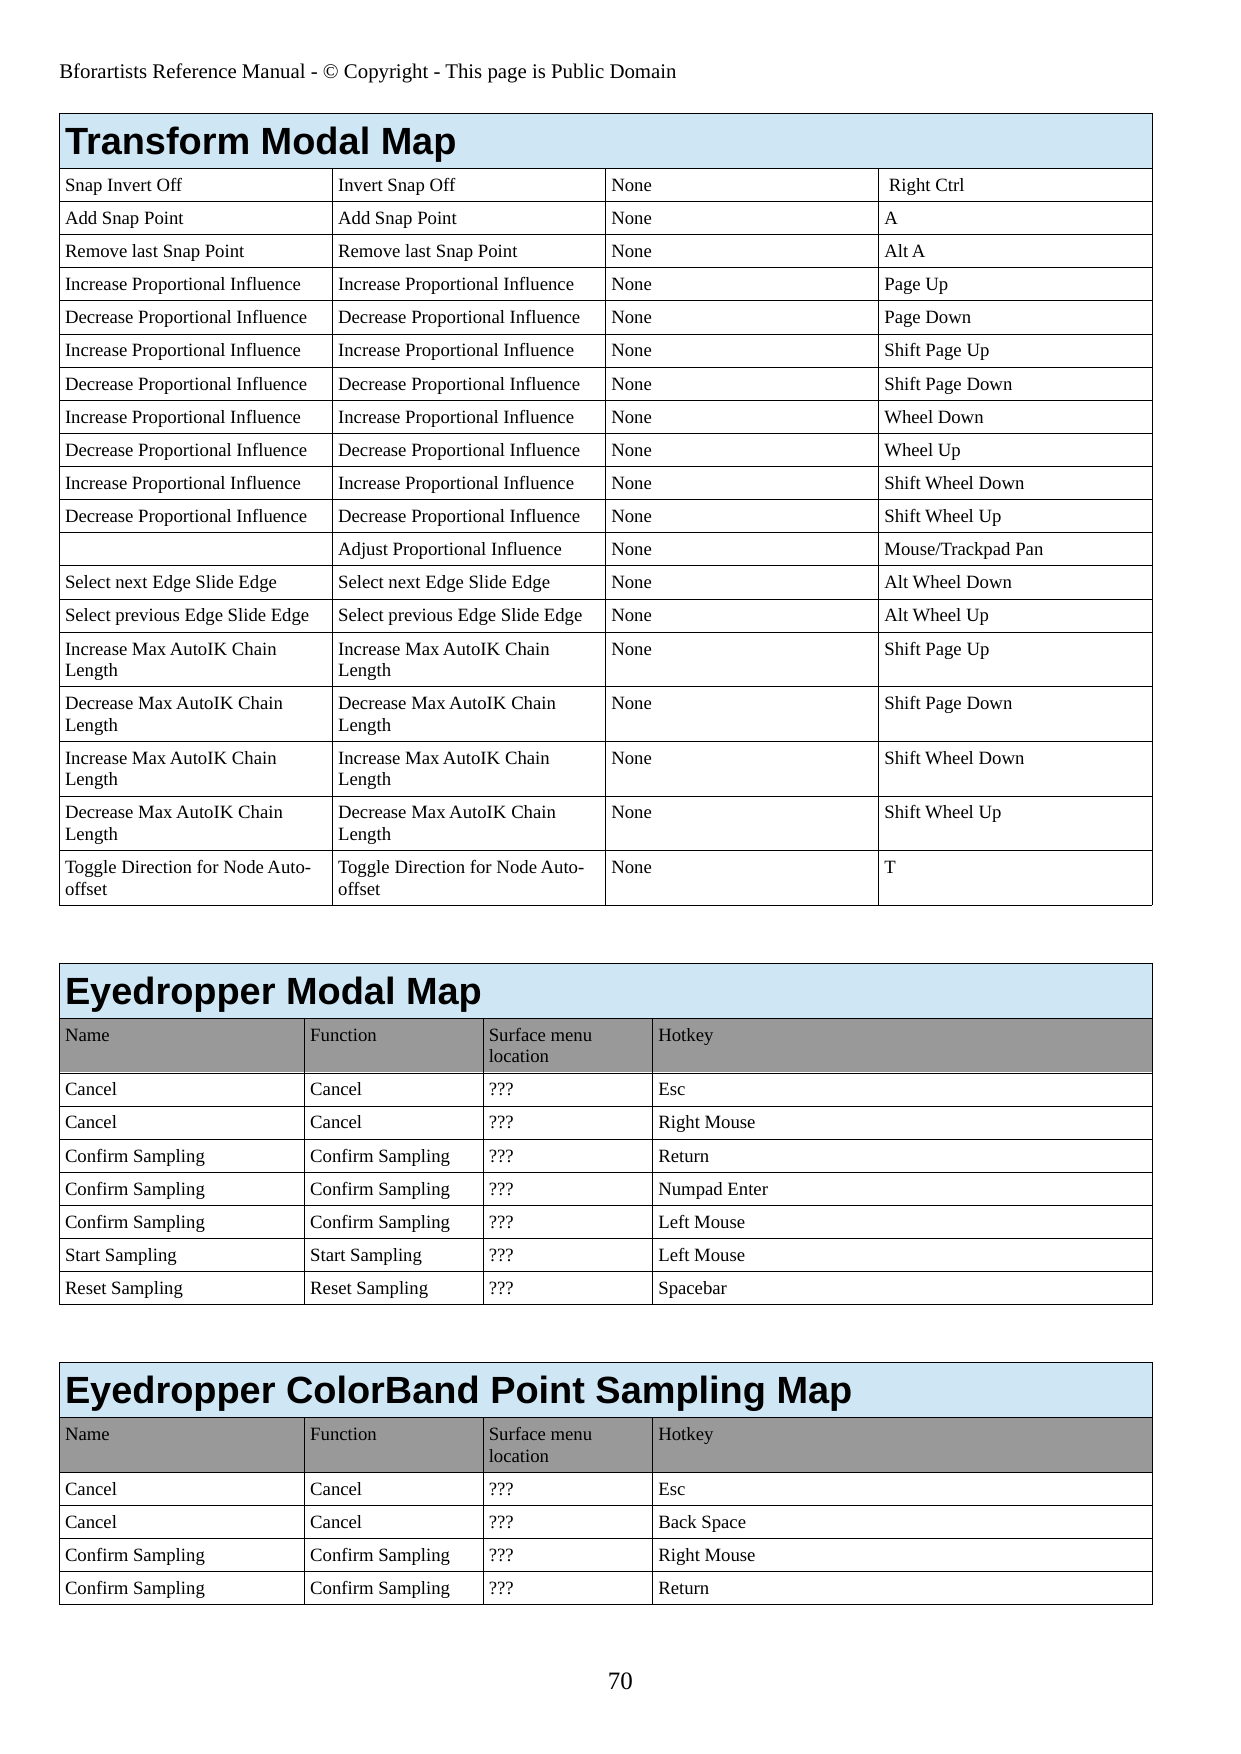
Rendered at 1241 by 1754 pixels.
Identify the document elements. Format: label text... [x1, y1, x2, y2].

table_cell Confirm Sampling [305, 1572, 483, 1604]
table_cell ??? [484, 1272, 652, 1304]
table_cell Spacebar [653, 1272, 1152, 1304]
table_cell ??? [484, 1572, 652, 1604]
table_cell Add Snap Point [60, 202, 332, 234]
table_cell ??? [484, 1107, 652, 1139]
table_cell None [606, 169, 878, 201]
table_cell Confirm Sampling [60, 1206, 304, 1238]
table_cell Decrease Proportional Influence [333, 500, 605, 532]
table_cell ??? [484, 1473, 652, 1505]
table_cell Left Mouse [653, 1239, 1152, 1271]
table_cell Shift Page Up [879, 335, 1152, 367]
table_cell None [606, 533, 878, 565]
table_cell Name [60, 1418, 304, 1472]
table_cell Increase Max AutoIK Chain Length [60, 742, 332, 796]
table_cell ??? [484, 1140, 652, 1172]
table_cell Remove last Snap Point [60, 235, 332, 267]
table_cell Decrease Proportional Influence [333, 301, 605, 333]
table_cell Confirm Sampling [305, 1539, 483, 1571]
table_cell Increase Proportional Influence [60, 335, 332, 367]
table_cell Adjust Proportional Influence [333, 533, 605, 565]
table_cell Increase Max AutoIK Chain Length [333, 633, 605, 686]
table_cell Select previous Edge Slide Edge [60, 600, 332, 632]
table_cell Right Mouse [653, 1539, 1152, 1571]
table_cell A [879, 202, 1152, 234]
table_cell Select previous Edge Slide Edge [333, 600, 605, 632]
table_cell Page Up [879, 268, 1152, 300]
table_cell None [606, 301, 878, 333]
table_cell Select next Edge Slide Edge [60, 566, 332, 598]
table_cell Invert Snap Off [333, 169, 605, 201]
table_cell None [606, 633, 878, 686]
table_cell Cancel [60, 1506, 304, 1538]
table_cell Increase Proportional Influence [60, 467, 332, 499]
table_cell Function [305, 1019, 483, 1072]
table_cell Confirm Sampling [60, 1539, 304, 1571]
table_cell Shift Page Down [879, 368, 1152, 400]
table_cell Shift Wheel Down [879, 467, 1152, 499]
table_cell Cancel [60, 1107, 304, 1139]
table_cell T [879, 851, 1152, 905]
table_cell ??? [484, 1206, 652, 1238]
table_cell Decrease Proportional Influence [60, 368, 332, 400]
table_cell Esc [653, 1473, 1152, 1505]
table_cell Name [60, 1019, 304, 1072]
table_cell Page Down [879, 301, 1152, 333]
table_cell None [606, 401, 878, 433]
table_cell Increase Max AutoIK Chain Length [60, 633, 332, 686]
table_header Eyedropper ColorBand Point Sampling Map [60, 1363, 1152, 1417]
table_cell Back Space [653, 1506, 1152, 1538]
table_cell Increase Max AutoIK Chain Length [333, 742, 605, 796]
table_cell Reset Sampling [305, 1272, 483, 1304]
table_cell None [606, 742, 878, 796]
table_cell Increase Proportional Influence [333, 268, 605, 300]
table_cell Return [653, 1140, 1152, 1172]
table_cell Cancel [305, 1074, 483, 1106]
table_cell Alt A [879, 235, 1152, 267]
table_cell Hotkey [653, 1019, 1152, 1072]
table_cell None [606, 566, 878, 598]
table_cell Snap Invert Off [60, 169, 332, 201]
table_cell Decrease Proportional Influence [333, 368, 605, 400]
table_cell Shift Wheel Up [879, 500, 1152, 532]
table_cell Return [653, 1572, 1152, 1604]
table_cell Increase Proportional Influence [60, 401, 332, 433]
table_cell Alt Wheel Up [879, 600, 1152, 632]
table_cell Shift Page Up [879, 633, 1152, 686]
table_cell Mouse/Trackpad Pan [879, 533, 1152, 565]
table_cell None [606, 797, 878, 850]
table_cell Increase Proportional Influence [333, 401, 605, 433]
table_cell Cancel [305, 1506, 483, 1538]
table_cell Decrease Proportional Influence [60, 301, 332, 333]
table_cell Decrease Max AutoIK Chain Length [60, 687, 332, 741]
table_cell Surface menu location [484, 1418, 652, 1472]
table_cell Function [305, 1418, 483, 1472]
table_cell Wheel Down [879, 401, 1152, 433]
table_cell Decrease Proportional Influence [60, 500, 332, 532]
table_cell Toggle Direction for Node Auto-offset [333, 851, 605, 905]
table_cell None [606, 368, 878, 400]
table_cell Start Sampling [305, 1239, 483, 1271]
table_cell None [606, 467, 878, 499]
table_cell Start Sampling [60, 1239, 304, 1271]
table_cell Right Ctrl [879, 169, 1152, 201]
table_cell Wheel Up [879, 434, 1152, 466]
table_cell None [606, 600, 878, 632]
table_cell Cancel [305, 1473, 483, 1505]
table_cell None [606, 335, 878, 367]
table_cell ??? [484, 1074, 652, 1106]
table_cell Confirm Sampling [60, 1140, 304, 1172]
table_cell None [606, 500, 878, 532]
table_cell Numpad Enter [653, 1173, 1152, 1205]
table_cell None [606, 434, 878, 466]
table_cell ??? [484, 1506, 652, 1538]
table_header Transform Modal Map [60, 114, 1152, 168]
table_cell Decrease Max AutoIK Chain Length [333, 687, 605, 741]
table_cell ??? [484, 1173, 652, 1205]
table_cell Decrease Proportional Influence [60, 434, 332, 466]
table_cell Right Mouse [653, 1107, 1152, 1139]
table_cell Confirm Sampling [60, 1572, 304, 1604]
table_cell Cancel [60, 1074, 304, 1106]
table_cell Remove last Snap Point [333, 235, 605, 267]
table_cell None [606, 202, 878, 234]
table_cell [60, 533, 332, 565]
table_cell Decrease Max AutoIK Chain Length [60, 797, 332, 850]
table_cell Increase Proportional Influence [333, 467, 605, 499]
table_cell Reset Sampling [60, 1272, 304, 1304]
table_cell Decrease Max AutoIK Chain Length [333, 797, 605, 850]
table_cell Cancel [305, 1107, 483, 1139]
table_cell Hotkey [653, 1418, 1152, 1472]
table_cell Esc [653, 1074, 1152, 1106]
table_cell Toggle Direction for Node Auto-offset [60, 851, 332, 905]
table_header Eyedropper Modal Map [60, 964, 1152, 1018]
table_cell Increase Proportional Influence [333, 335, 605, 367]
table_cell Confirm Sampling [60, 1173, 304, 1205]
table_cell ??? [484, 1539, 652, 1571]
table_cell Confirm Sampling [305, 1173, 483, 1205]
table_cell Confirm Sampling [305, 1140, 483, 1172]
table_cell Confirm Sampling [305, 1206, 483, 1238]
table_cell None [606, 268, 878, 300]
table_cell Alt Wheel Down [879, 566, 1152, 598]
table_cell Decrease Proportional Influence [333, 434, 605, 466]
table_cell Add Snap Point [333, 202, 605, 234]
table_cell ??? [484, 1239, 652, 1271]
table_cell None [606, 687, 878, 741]
table_cell Shift Page Down [879, 687, 1152, 741]
table_cell None [606, 851, 878, 905]
table_cell Shift Wheel Up [879, 797, 1152, 850]
table_cell Cancel [60, 1473, 304, 1505]
table_cell Increase Proportional Influence [60, 268, 332, 300]
table_cell None [606, 235, 878, 267]
table_cell Shift Wheel Down [879, 742, 1152, 796]
table_cell Select next Edge Slide Edge [333, 566, 605, 598]
table_cell Left Mouse [653, 1206, 1152, 1238]
table_cell Surface menu location [484, 1019, 652, 1072]
